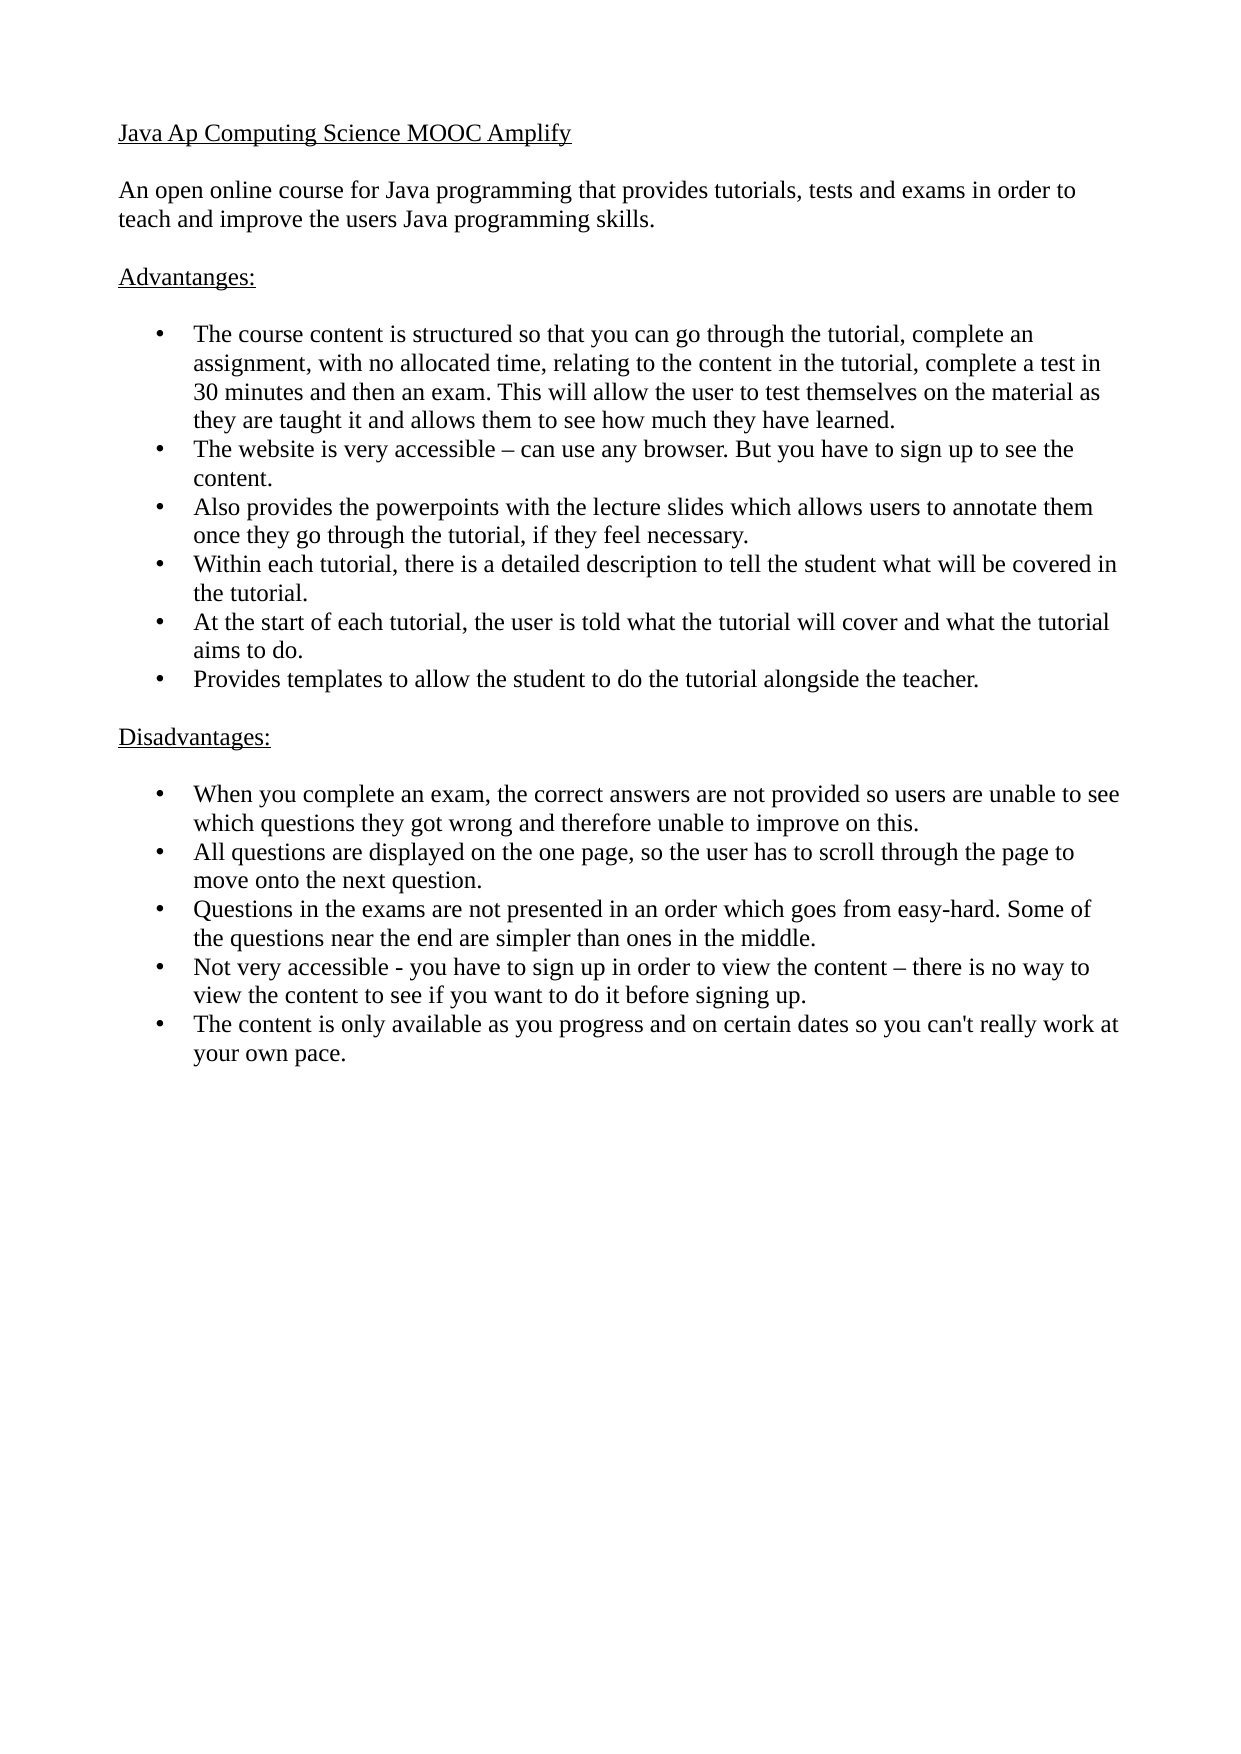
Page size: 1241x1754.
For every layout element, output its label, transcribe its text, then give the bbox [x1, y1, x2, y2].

list Provides templates to allow the student to do the tutorial alongside the teacher. [156, 664, 1122, 693]
list The course content is structured so that you can go through the tutorial, complete an assignment, with no allocated time, relating to the content in the tutorial, complete a test in 30 minutes and then an exam. This will allow the user to test themselves on the material as they are taught it and allows them to see how much they have learned. [156, 319, 1122, 434]
list At the start of each tutorial, the user is told what the tutorial will cover and what the tutorial aims to do. [156, 607, 1122, 664]
list Also provides the powerpoints with the lecture slides which allows users to annotate them once they go through the tutorial, if they feel necessary. [156, 492, 1122, 549]
list All questions are displayed on the one page, so the user has to scroll through the page to move onto the next question. [156, 837, 1122, 894]
list When you complete an exam, the correct answers are not provided so users are unable to see which questions they got wrong and therefore unable to improve on this. [156, 779, 1122, 837]
text Disadvantages: [118, 722, 1122, 751]
list Within each tutorial, there is a detailed description to tell the student what will be covered in the tutorial. [156, 549, 1122, 607]
text An open online course for Java programming that provides tutorials, tests and exams in order to teach and improve the users Java programming skills. [118, 176, 1122, 233]
list The website is very accessible – can use any browser. But you have to sign up to see the content. [156, 434, 1122, 492]
list Not very accessible - you have to sign up in order to view the content – there is no way to view the content to see if you want to do it before signing up. [156, 952, 1122, 1009]
text Java Ap Computing Science MOOC Amplify [118, 118, 1122, 147]
list Questions in the exams are not presented in an order which goes from easy-hard. Some of the questions near the end are simpler than ones in the middle. [156, 894, 1122, 952]
text Advantanges: [118, 262, 1122, 291]
list The content is only available as you progress and on certain dates so you can't really work at your own pace. [156, 1009, 1122, 1067]
